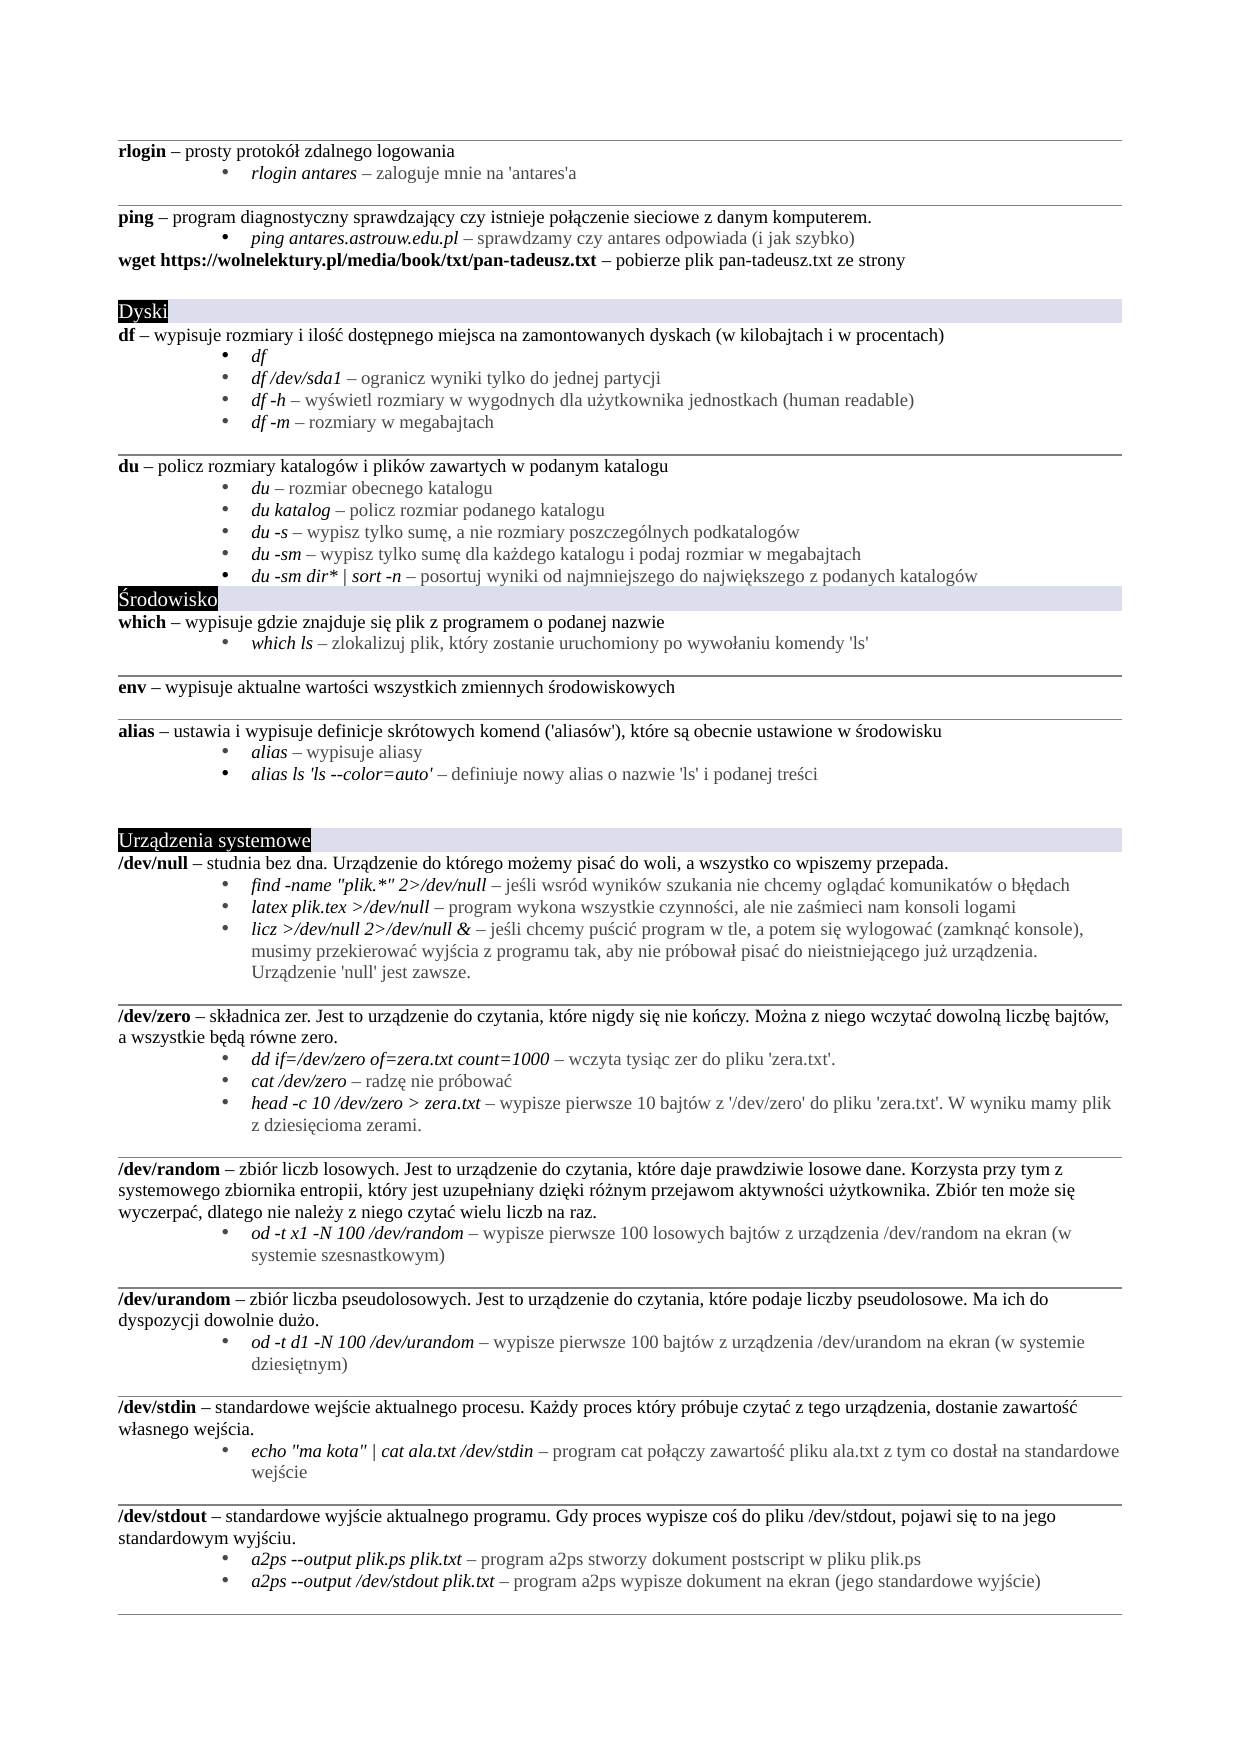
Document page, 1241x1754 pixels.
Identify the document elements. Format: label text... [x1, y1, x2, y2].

list head -c 10 /dev/zero > zera.txt – wypisze pierwsze 10 bajtów z '/dev/zero' do pliku 'zera.txt'. W wyniku mamy plik z dziesięcioma zerami. [222, 1092, 1122, 1136]
list du – rozmiar obecnego katalogu [222, 477, 1122, 498]
list cat /dev/zero – radzę nie próbować [222, 1070, 1122, 1092]
list ping antares.astrouw.edu.pl – sprawdzamy czy antares odpowiada (i jak szybko) [222, 227, 1122, 249]
list a2ps --output /dev/stdout plik.txt – program a2ps wypisze dokument na ekran (jego standardowe wyjście) [222, 1570, 1122, 1592]
list echo "ma kota" | cat ala.txt /dev/stdin – program cat połączy zawartość pliku ala.txt z tym co dostał na standardowe wejście [222, 1439, 1122, 1483]
subtitle Dyski [118, 299, 1122, 323]
subtitle /dev/zero – składnica zer. Jest to urządzenie do czytania, które nigdy się nie kończy. Można z niego wczytać dowolną liczbę bajtów, a wszystkie będą równe zero. [118, 1006, 1122, 1048]
subtitle ping – program diagnostyczny sprawdzający czy istnieje połączenie sieciowe z danym komputerem. [118, 206, 1122, 227]
subtitle alias – ustawia i wypisuje definicje skrótowych komend ('aliasów'), które są obecnie ustawione w środowisku [118, 720, 1122, 741]
list du -sm dir* | sort -n – posortuj wyniki od najmniejszego do największego z podanych katalogów [222, 564, 1122, 586]
list od -t d1 -N 100 /dev/urandom – wypisze pierwsze 100 bajtów z urządzenia /dev/urandom na ekran (w systemie dziesiętnym) [222, 1331, 1122, 1374]
list a2ps --output plik.ps plik.txt – program a2ps stworzy dokument postscript w pliku plik.ps [222, 1548, 1122, 1570]
list du -s – wypisz tylko sumę, a nie rozmiary poszczególnych podkatalogów [222, 521, 1122, 542]
list df /dev/sda1 – ogranicz wyniki tylko do jednej partycji [222, 367, 1122, 389]
subtitle df – wypisuje rozmiary i ilość dostępnego miejsca na zamontowanych dyskach (w kilobajtach i w procentach) [118, 323, 1122, 345]
list licz >/dev/null 2>/dev/null & – jeśli chcemy puścić program w tle, a potem się wylogować (zamknąć konsole), musimy przekierować wyjścia z programu tak, aby nie próbował pisać do nieistniejącego już urządzenia. Urządzenie 'null' jest zawsze. [222, 918, 1122, 983]
subtitle Środowisko [118, 586, 1122, 611]
subtitle du – policz rozmiary katalogów i plików zawartych w podanym katalogu [118, 456, 1122, 477]
subtitle env – wypisuje aktualne wartości wszystkich zmiennych środowiskowych [118, 677, 1122, 698]
subtitle /dev/null – studnia bez dna. Urządzenie do którego możemy pisać do woli, a wszystko co wpiszemy przepada. [118, 852, 1122, 874]
subtitle which – wypisuje gdzie znajduje się plik z programem o podanej nazwie [118, 611, 1122, 632]
list df -m – rozmiary w megabajtach [222, 411, 1122, 433]
subtitle /dev/stdout – standardowe wyjście aktualnego programu. Gdy proces wypisze coś do pliku /dev/stdout, pojawi się to na jego standardowym wyjściu. [118, 1506, 1122, 1548]
subtitle /dev/urandom – zbiór liczba pseudolosowych. Jest to urządzenie do czytania, które podaje liczby pseudolosowe. Ma ich do dyspozycji dowolnie dużo. [118, 1289, 1122, 1331]
list od -t x1 -N 100 /dev/random – wypisze pierwsze 100 losowych bajtów z urządzenia /dev/random na ekran (w systemie szesnastkowym) [222, 1222, 1122, 1266]
subtitle Urządzenia systemowe [118, 828, 1122, 852]
subtitle rlogin – prosty protokół zdalnego logowania [118, 141, 1122, 162]
list alias – wypisuje aliasy [222, 741, 1122, 763]
subtitle wget https://wolnelektury.pl/media/book/txt/pan-tadeusz.txt – pobierze plik pan-tadeusz.txt ze strony [118, 249, 1122, 271]
list dd if=/dev/zero of=zera.txt count=1000 – wczyta tysiąc zer do pliku 'zera.txt'. [222, 1048, 1122, 1070]
list alias ls 'ls --color=auto' – definiuje nowy alias o nazwie 'ls' i podanej treści [222, 763, 1122, 785]
subtitle /dev/random – zbiór liczb losowych. Jest to urządzenie do czytania, które daje prawdziwie losowe dane. Korzysta przy tym z systemowego zbiornika entropii, który jest uzupełniany dzięki różnym przejawom aktywności użytkownika. Zbiór ten może się wyczerpać, dlatego nie należy z niego czytać wielu liczb na raz. [118, 1158, 1122, 1222]
list rlogin antares – zaloguje mnie na 'antares'a [222, 162, 1122, 184]
subtitle /dev/stdin – standardowe wejście aktualnego procesu. Każdy proces który próbuje czytać z tego urządzenia, dostanie zawartość własnego wejścia. [118, 1397, 1122, 1439]
list latex plik.tex >/dev/null – program wykona wszystkie czynności, ale nie zaśmieci nam konsoli logami [222, 896, 1122, 918]
list df -h – wyświetl rozmiary w wygodnych dla użytkownika jednostkach (human readable) [222, 389, 1122, 411]
list df [222, 345, 1122, 367]
list du katalog – policz rozmiar podanego katalogu [222, 498, 1122, 521]
list which ls – zlokalizuj plik, który zostanie uruchomiony po wywołaniu komendy 'ls' [222, 632, 1122, 654]
list du -sm – wypisz tylko sumę dla każdego katalogu i podaj rozmiar w megabajtach [222, 542, 1122, 564]
list find -name "plik.*" 2>/dev/null – jeśli wsród wyników szukania nie chcemy oglądać komunikatów o błędach [222, 874, 1122, 896]
